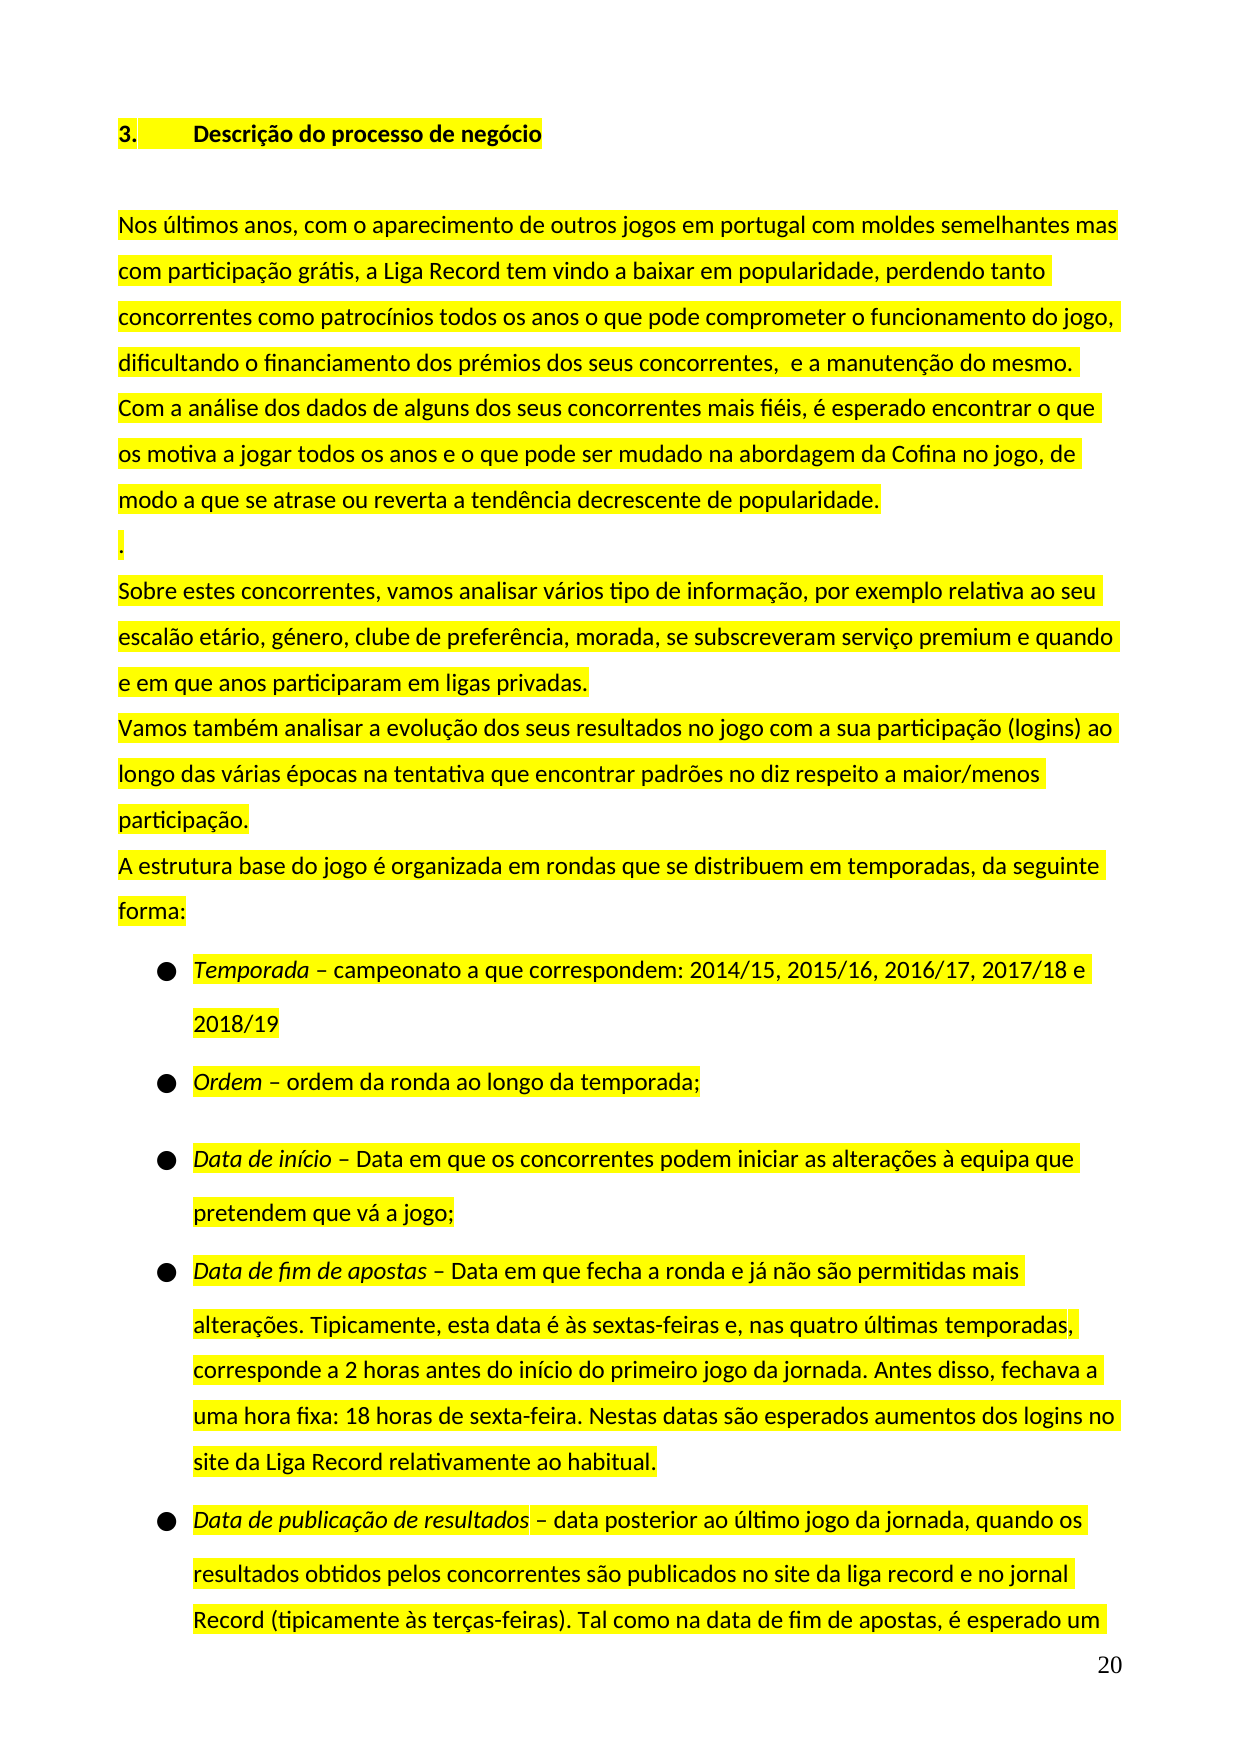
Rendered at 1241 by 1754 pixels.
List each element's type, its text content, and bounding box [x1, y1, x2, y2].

text Sobre estes concorrentes, vamos analisar vários tipo de informação, por exemplo relativa ao seu escalão etário, género, clube de preferência, morada, se subscreveram serviço premium e quando e em que anos participaram em ligas privadas. [118, 575, 1122, 697]
list Ordem – ordem da ronda ao longo da temporada; [156, 1053, 1122, 1105]
list Data de início – Data em que os concorrentes podem iniciar as alterações à equipa que pretendem que vá a jogo; [156, 1130, 1122, 1227]
text Com a análise dos dados de alguns dos seus concorrentes mais fiéis, é esperado encontrar o que os motiva a jogar todos os anos e o que pode ser mudado na abordagem da Cofina no jogo, de modo a que se atrase ou reverta a tendência decrescente de popularidade. [118, 392, 1122, 514]
list Temporada – campeonato a que correspondem: 2014/15, 2015/16, 2016/17, 2017/18 e 2018/19 [156, 941, 1122, 1038]
text Nos últimos anos, com o aparecimento de outros jogos em portugal com moldes semelhantes mas com participação grátis, a Liga Record tem vindo a baixar em popularidade, perdendo tanto concorrentes como patrocínios todos os anos o que pode comprometer o funcionamento do jogo, dificultando o financiamento dos prémios dos seus concorrentes, e a manutenção do mesmo. [118, 209, 1122, 377]
list Data de publicação de resultados – data posterior ao último jogo da jornada, quando os resultados obtidos pelos concorrentes são publicados no site da liga record e no jornal Record (tipicamente às terças-feiras). Tal como na data de fim de apostas, é esperado um [156, 1492, 1122, 1634]
text A estrutura base do jogo é organizada em rondas que se distribuem em temporadas, da seguinte forma: [118, 850, 1122, 926]
text . [118, 530, 1122, 560]
list Data de fim de apostas – Data em que fecha a ronda e já não são permitidas mais alterações. Tipicamente, esta data é às sextas-feiras e, nas quatro últimas temporadas, corresponde a 2 horas antes do início do primeiro jogo da jornada. Antes disso, fechava a uma hora fixa: 18 horas de sexta-feira. Nestas datas são esperados aumentos dos logins no site da Liga Record relativamente ao habitual. [156, 1242, 1122, 1477]
text 3. Descrição do processo de negócio [118, 118, 1122, 149]
text Vamos também analisar a evolução dos seus resultados no jogo com a sua participação (logins) ao longo das várias épocas na tentativa que encontrar padrões no diz respeito a maior/menos participação. [118, 713, 1122, 834]
